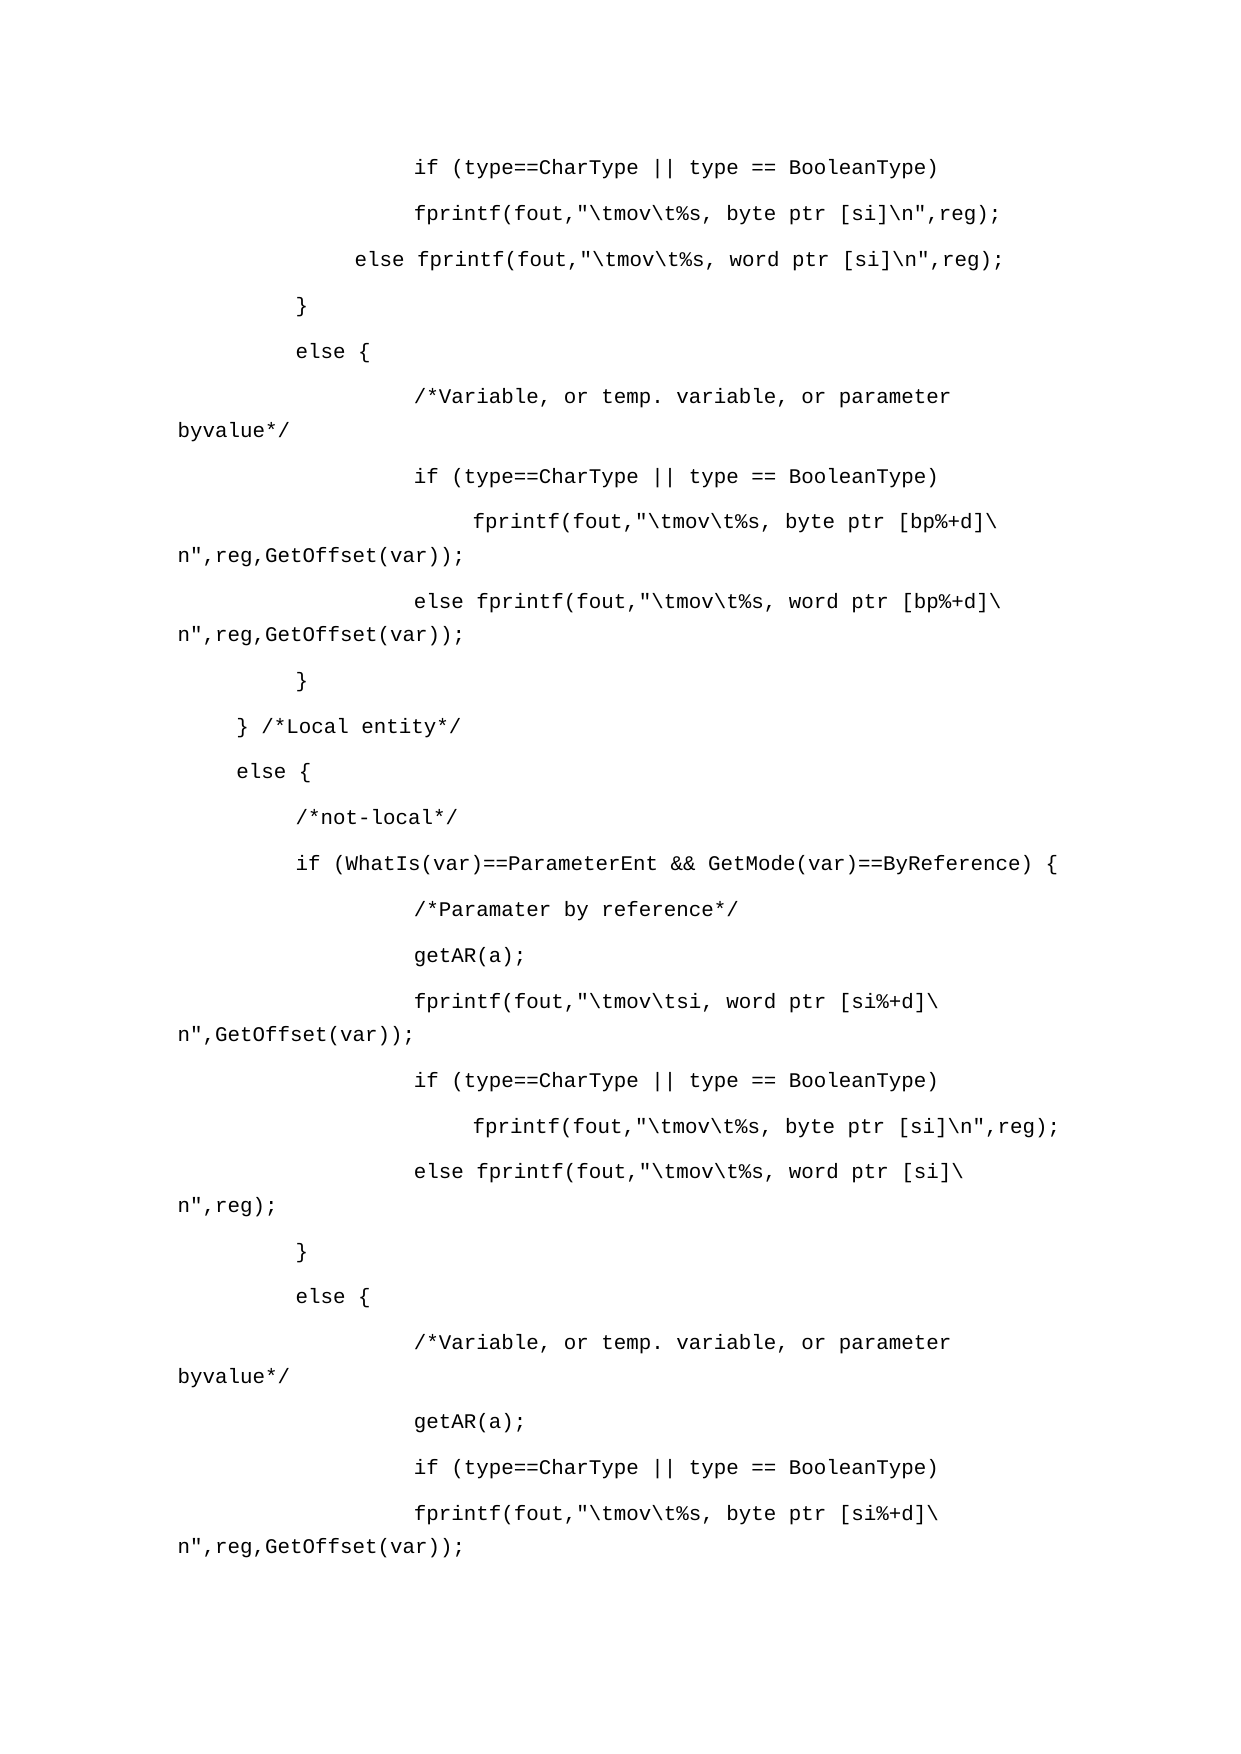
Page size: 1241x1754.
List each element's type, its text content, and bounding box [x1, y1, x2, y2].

text fprintf(fout,"\tmov\t%s, byte ptr [si]\n",reg); [177, 193, 1063, 227]
text else fprintf(fout,"\tmov\t%s, word ptr [si]\n",reg); [177, 1152, 1063, 1218]
text /*Variable, or temp. variable, or parameter byvalue*/ [177, 377, 1063, 443]
text } /*Local entity*/ [177, 706, 1063, 739]
text if (type==CharType || type == BooleanType) [177, 1448, 1063, 1481]
text if (type==CharType || type == BooleanType) [177, 1060, 1063, 1093]
text if (type==CharType || type == BooleanType) [177, 456, 1063, 489]
text else { [177, 1277, 1063, 1310]
text /*Variable, or temp. variable, or parameter byvalue*/ [177, 1323, 1063, 1389]
text getAR(a); [177, 1402, 1063, 1435]
text else fprintf(fout,"\tmov\t%s, word ptr [bp%+d]\n",reg,GetOffset(var)); [177, 581, 1063, 648]
text fprintf(fout,"\tmov\tsi, word ptr [si%+d]\n",GetOffset(var)); [177, 981, 1063, 1048]
text if (WhatIs(var)==ParameterEnt && GetMode(var)==ByReference) { [177, 843, 1063, 877]
text } [177, 660, 1063, 693]
text } [177, 1231, 1063, 1264]
text fprintf(fout,"\tmov\t%s, byte ptr [bp%+d]\n",reg,GetOffset(var)); [177, 502, 1063, 568]
text if (type==CharType || type == BooleanType) [177, 148, 1063, 181]
text fprintf(fout,"\tmov\t%s, byte ptr [si%+d]\n",reg,GetOffset(var)); [177, 1493, 1063, 1560]
text else { [177, 752, 1063, 785]
text else { [177, 331, 1063, 364]
text fprintf(fout,"\tmov\t%s, byte ptr [si]\n",reg); [177, 1106, 1063, 1139]
text else fprintf(fout,"\tmov\t%s, word ptr [si]\n",reg); [177, 239, 1063, 273]
text getAR(a); [177, 935, 1063, 968]
text /*not-local*/ [177, 798, 1063, 831]
text /*Paramater by reference*/ [177, 889, 1063, 923]
text } [177, 285, 1063, 318]
